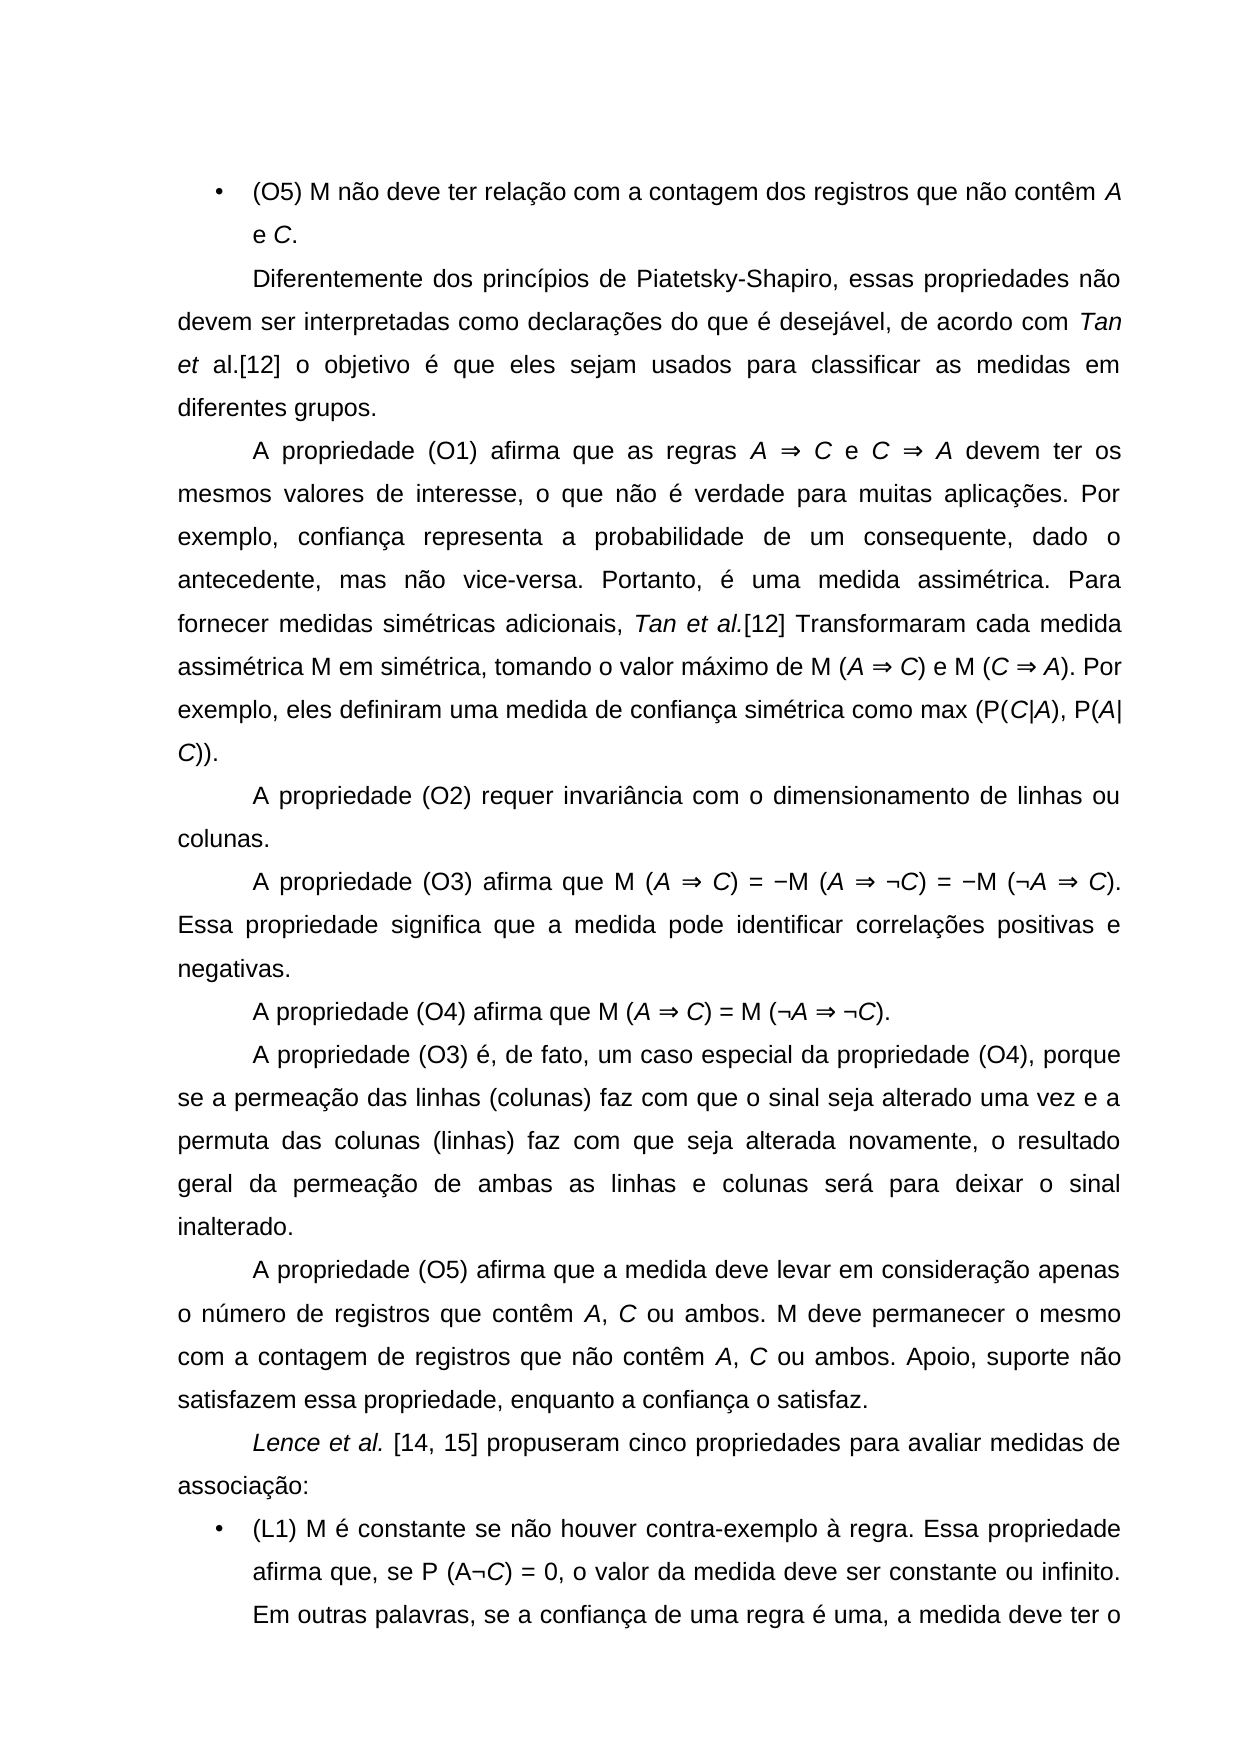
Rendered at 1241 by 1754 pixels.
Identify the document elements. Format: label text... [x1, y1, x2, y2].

text A propriedade (O1) afirma que as regras A ⇒ C e C ⇒ A devem ter os mesmos valores de interesse, o que não é verdade para muitas aplicações. Por exemplo, confiança representa a probabilidade de um consequente, dado o antecedente, mas não vice-versa. Portanto, é uma medida assimétrica. Para fornecer medidas simétricas adicionais, Tan et al.[12] Transformaram cada medida assimétrica M em simétrica, tomando o valor máximo de M (A ⇒ C) e M (C ⇒ A). Por exemplo, eles definiram uma medida de confiança simétrica como max (P(C|A), P(A|C)). [177, 436, 1122, 767]
text A propriedade (O3) é, de fato, um caso especial da propriedade (O4), porque se a permeação das linhas (colunas) faz com que o sinal seja alterado uma vez e a permuta das colunas (linhas) faz com que seja alterada novamente, o resultado geral da permeação de ambas as linhas e colunas será para deixar o sinal inalterado. [177, 1040, 1122, 1241]
text Diferentemente dos princípios de Piatetsky-Shapiro, essas propriedades não devem ser interpretadas como declarações do que é desejável, de acordo com Tan et al.[12] o objetivo é que eles sejam usados para classificar as medidas em diferentes grupos. [177, 263, 1122, 422]
text A propriedade (O4) afirma que M (A ⇒ C) = M (¬A ⇒ ¬C). [177, 997, 1122, 1025]
list (L1) M é constante se não houver contra-exemplo à regra. Essa propriedade afirma que, se P (A¬C) = 0, o valor da medida deve ser constante ou infinito. Em outras palavras, se a confiança de uma regra é uma, a medida deve ter o [215, 1514, 1122, 1629]
text Lence et al. [14, 15] propuseram cinco propriedades para avaliar medidas de associação: [177, 1428, 1122, 1500]
text A propriedade (O5) afirma que a medida deve levar em consideração apenas o número de registros que contêm A, C ou ambos. M deve permanecer o mesmo com a contagem de registros que não contêm A, C ou ambos. Apoio, suporte não satisfazem essa propriedade, enquanto a confiança o satisfaz. [177, 1255, 1122, 1413]
text A propriedade (O3) afirma que M (A ⇒ C) = −M (A ⇒ ¬C) = −M (¬A ⇒ C). Essa propriedade significa que a medida pode identificar correlações positivas e negativas. [177, 867, 1122, 982]
text A propriedade (O2) requer invariância com o dimensionamento de linhas ou colunas. [177, 781, 1122, 853]
list (O5) M não deve ter relação com a contagem dos registros que não contêm A e C. [215, 177, 1122, 249]
